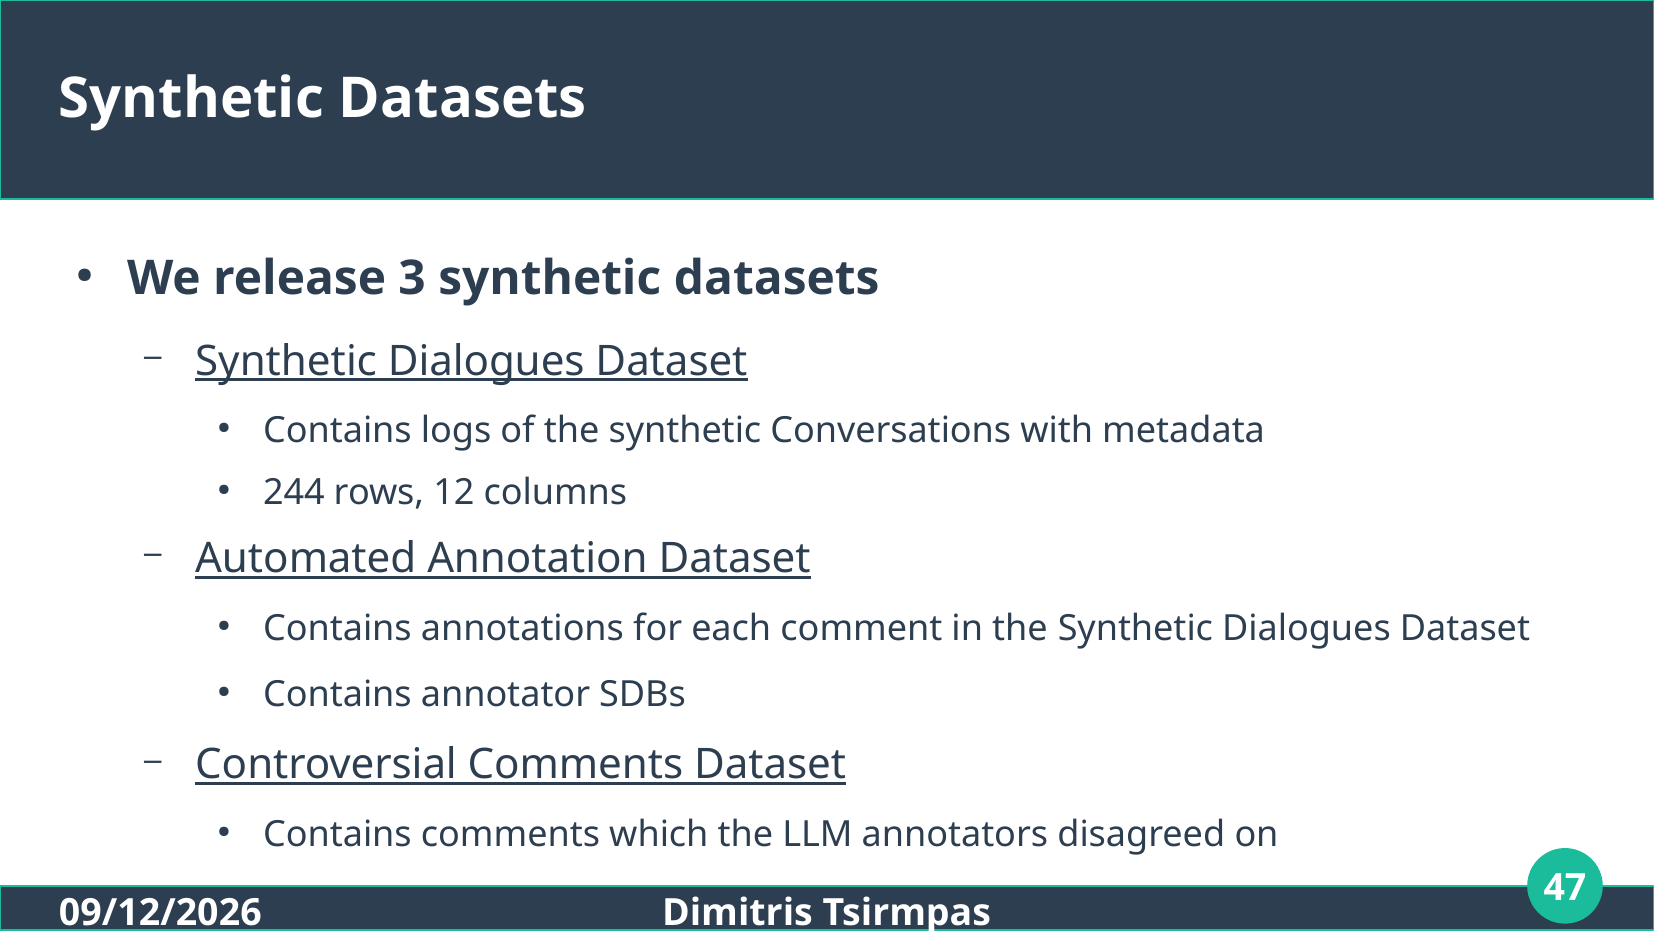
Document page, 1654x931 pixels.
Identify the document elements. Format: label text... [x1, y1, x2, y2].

title Synthetic Datasets [59, 37, 1595, 155]
list We release 3 synthetic datasets Synthetic Dialogues Dataset Contains logs of the synthetic Conversations with metadata 244 rows, 12 columns Automated Annotation Dataset Contains annotations for each comment in the Synthetic Dialogues Dataset Contains annotator SDBs Controversial Comments Dataset Contains comments which the LLM annotators disagreed on [59, 243, 1595, 864]
